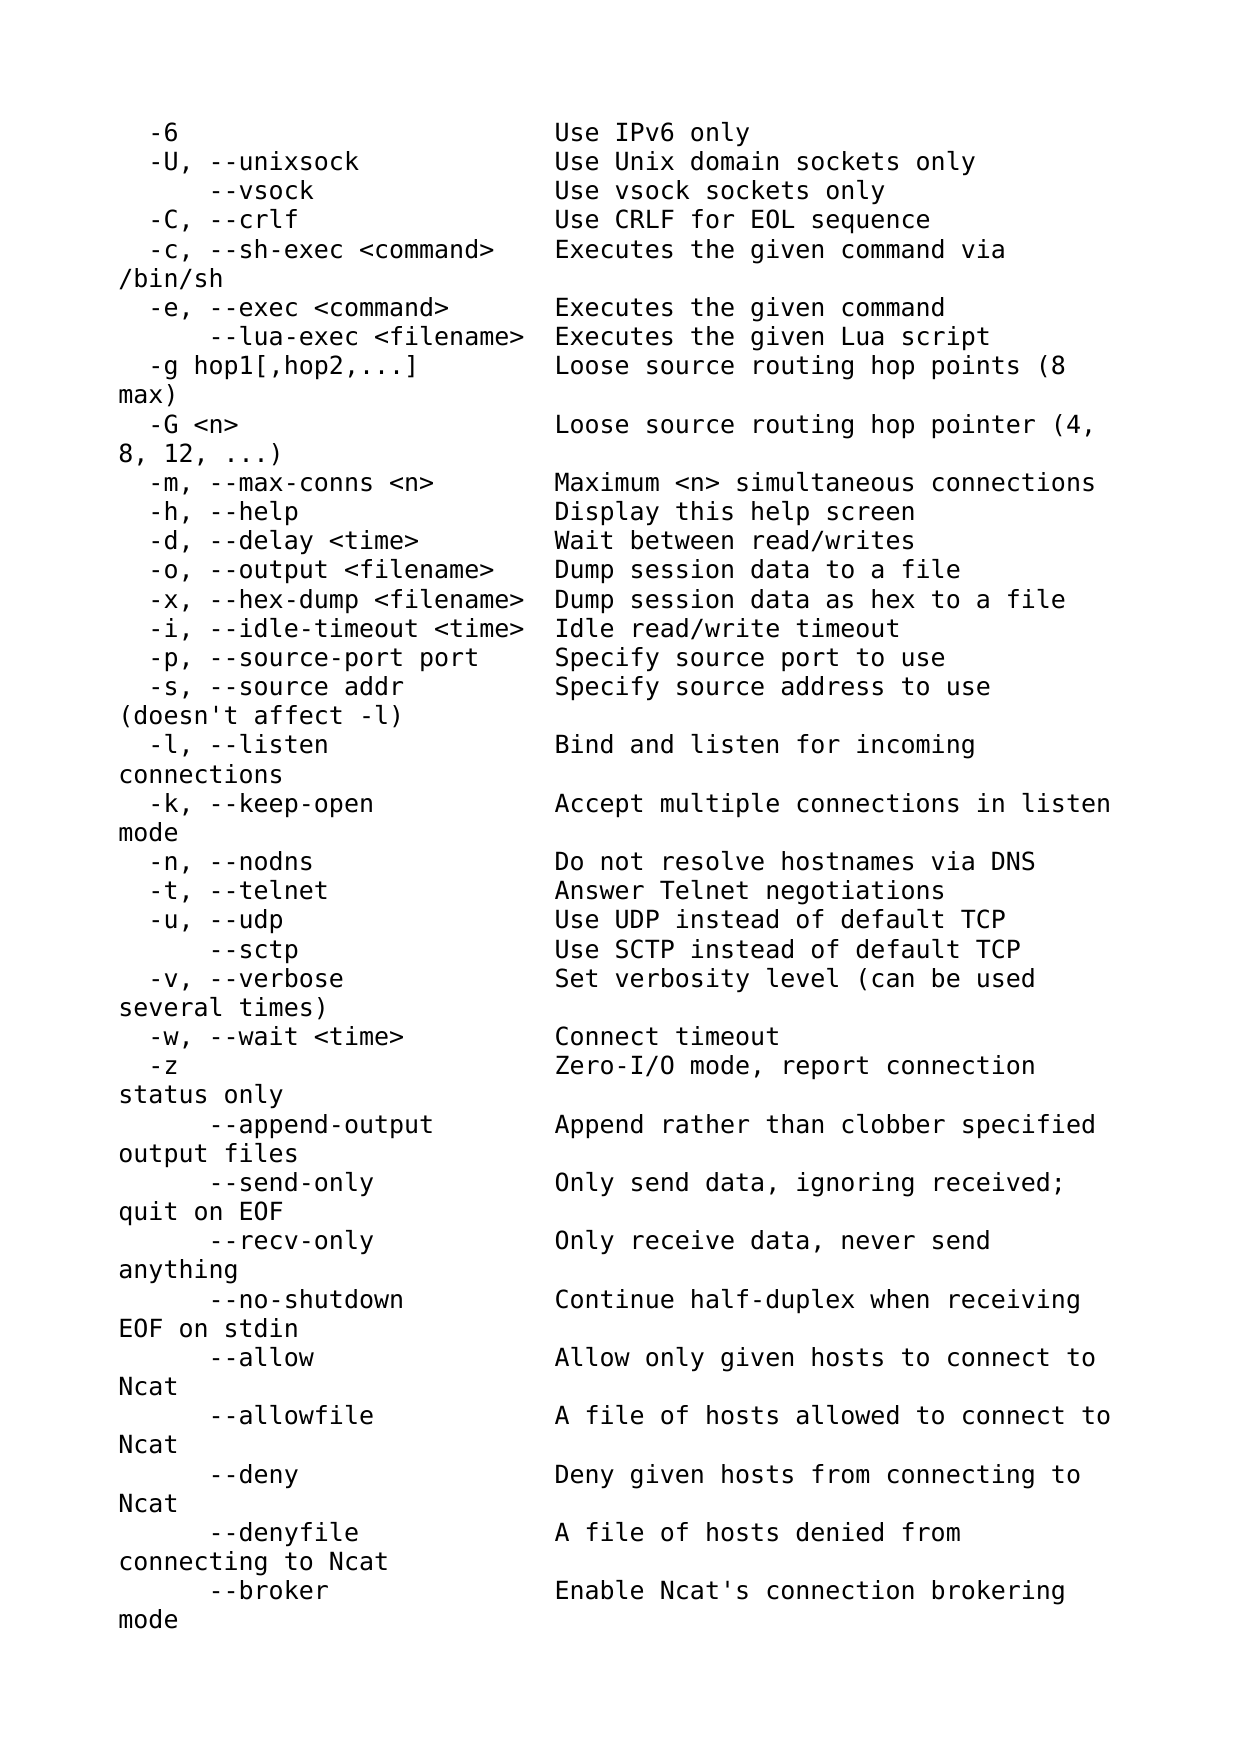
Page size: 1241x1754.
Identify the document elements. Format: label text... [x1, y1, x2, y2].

text -6 Use IPv6 only -U, --unixsock Use Unix domain sockets only --vsock Use vsock sockets only -C, --crlf Use CRLF for EOL sequence -c, --sh-exec <command> Executes the given command via /bin/sh -e, --exec <command> Executes the given command --lua-exec <filename> Executes the given Lua script -g hop1[,hop2,...] Loose source routing hop points (8 max) -G <n> Loose source routing hop pointer (4, 8, 12, ...) -m, --max-conns <n> Maximum <n> simultaneous connections -h, --help Display this help screen -d, --delay <time> Wait between read/writes -o, --output <filename> Dump session data to a file -x, --hex-dump <filename> Dump session data as hex to a file -i, --idle-timeout <time> Idle read/write timeout -p, --source-port port Specify source port to use -s, --source addr Specify source address to use (doesn't affect -l) -l, --listen Bind and listen for incoming connections -k, --keep-open Accept multiple connections in listen mode -n, --nodns Do not resolve hostnames via DNS -t, --telnet Answer Telnet negotiations -u, --udp Use UDP instead of default TCP --sctp Use SCTP instead of default TCP -v, --verbose Set verbosity level (can be used several times) -w, --wait <time> Connect timeout -z Zero-I/O mode, report connection status only --append-output Append rather than clobber specified output files --send-only Only send data, ignoring received; quit on EOF --recv-only Only receive data, never send anything --no-shutdown Continue half-duplex when receiving EOF on stdin --allow Allow only given hosts to connect to Ncat --allowfile A file of hosts allowed to connect to Ncat --deny Deny given hosts from connecting to Ncat --denyfile A file of hosts denied from connecting to Ncat --broker Enable Ncat's connection brokering mode [118, 118, 1122, 1635]
